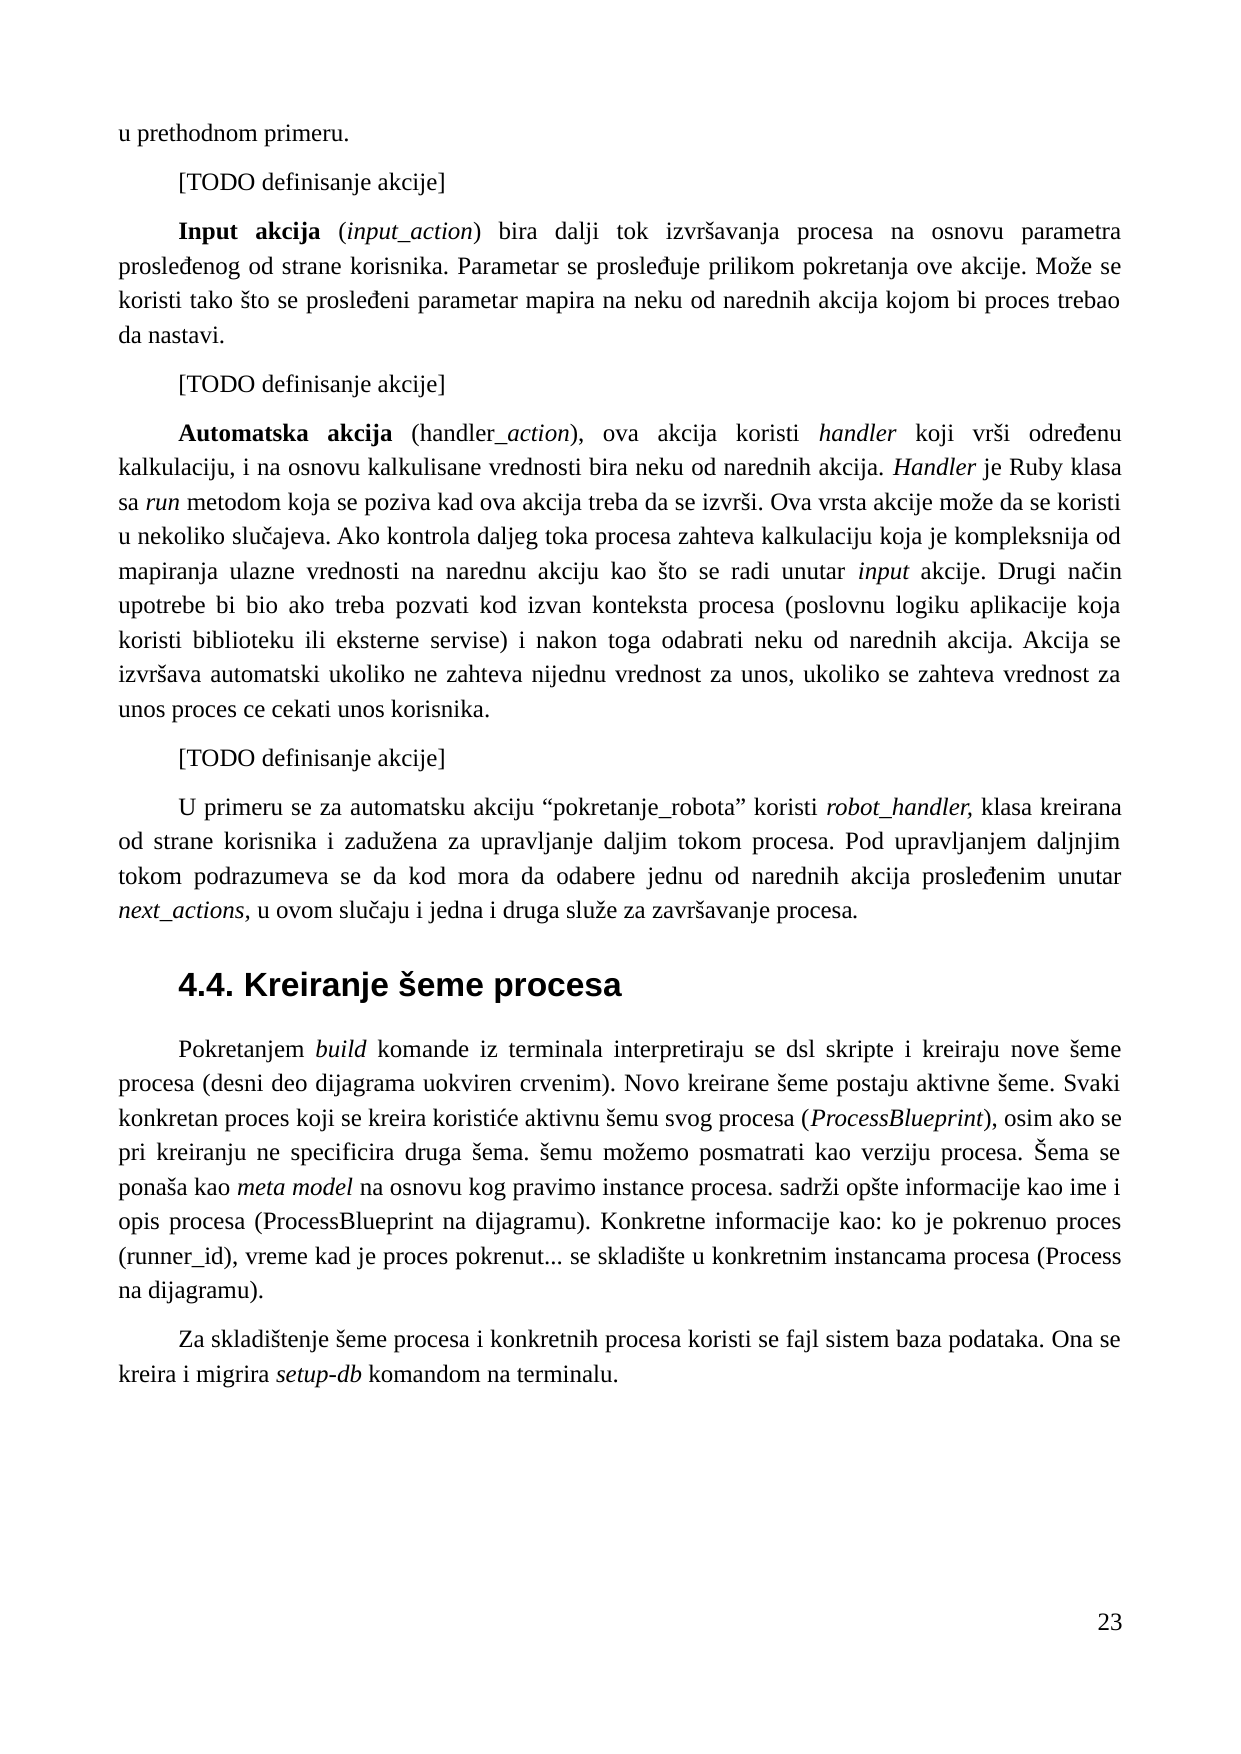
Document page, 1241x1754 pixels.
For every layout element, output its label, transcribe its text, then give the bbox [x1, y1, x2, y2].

text Pokretanjem build komande iz terminala interpretiraju se dsl skripte i kreiraju nove šeme procesa (desni deo dijagrama uokviren crvenim). Novo kreirane šeme postaju aktivne šeme. Svaki konkretan proces koji se kreira koristiće aktivnu šemu svog procesa (ProcessBlueprint), osim ako se pri kreiranju ne specificira druga šema. šemu možemo posmatrati kao verziju procesa. Šema se ponaša kao meta model na osnovu kog pravimo instance procesa. sadrži opšte informacije kao ime i opis procesa (ProcessBlueprint na dijagramu). Konkretne informacije kao: ko je pokrenuo proces (runner_id), vreme kad je proces pokrenut... se skladište u konkretnim instancama procesa (Process na dijagramu). [118, 1034, 1122, 1304]
text [TODO definisanje akcije] [118, 743, 1122, 771]
text Input akcija (input_action) bira dalji tok izvršavanja procesa na osnovu parametra prosleđenog od strane korisnika. Parametar se prosleđuje prilikom pokretanja ove akcije. Može se koristi tako što se prosleđeni parametar mapira na neku od narednih akcija kojom bi proces trebao da nastavi. [118, 216, 1122, 348]
text Automatska akcija (handler_action), ova akcija koristi handler koji vrši određenu kalkulaciju, i na osnovu kalkulisane vrednosti bira neku od narednih akcija. Handler je Ruby klasa sa run metodom koja se poziva kad ova akcija treba da se izvrši. Ova vrsta akcije može da se koristi u nekoliko slučajeva. Ako kontrola daljeg toka procesa zahteva kalkulaciju koja je kompleksnija od mapiranja ulazne vrednosti na narednu akciju kao što se radi unutar input akcije. Drugi način upotrebe bi bio ako treba pozvati kod izvan konteksta procesa (poslovnu logiku aplikacije koja koristi biblioteku ili eksterne servise) i nakon toga odabrati neku od narednih akcija. Akcija se izvršava automatski ukoliko ne zahteva nijednu vrednost za unos, ukoliko se zahteva vrednost za unos proces ce cekati unos korisnika. [118, 418, 1122, 722]
text u prethodnom primeru. [118, 118, 1122, 147]
text [TODO definisanje akcije] [118, 167, 1122, 196]
subtitle Kreiranje šeme procesa [118, 965, 1122, 1004]
text [TODO definisanje akcije] [118, 369, 1122, 397]
text Za skladištenje šeme procesa i konkretnih procesa koristi se fajl sistem baza podataka. Ona se kreira i migrira setup-db komandom na terminalu. [118, 1324, 1122, 1388]
text U primeru se za automatsku akciju “pokretanje_robota” koristi robot_handler, klasa kreirana od strane korisnika i zadužena za upravljanje daljim tokom procesa. Pod upravljanjem daljnjim tokom podrazumeva se da kod mora da odabere jednu od narednih akcija prosleđenim unutar next_actions, u ovom slučaju i jedna i druga služe za završavanje procesa. [118, 792, 1122, 924]
